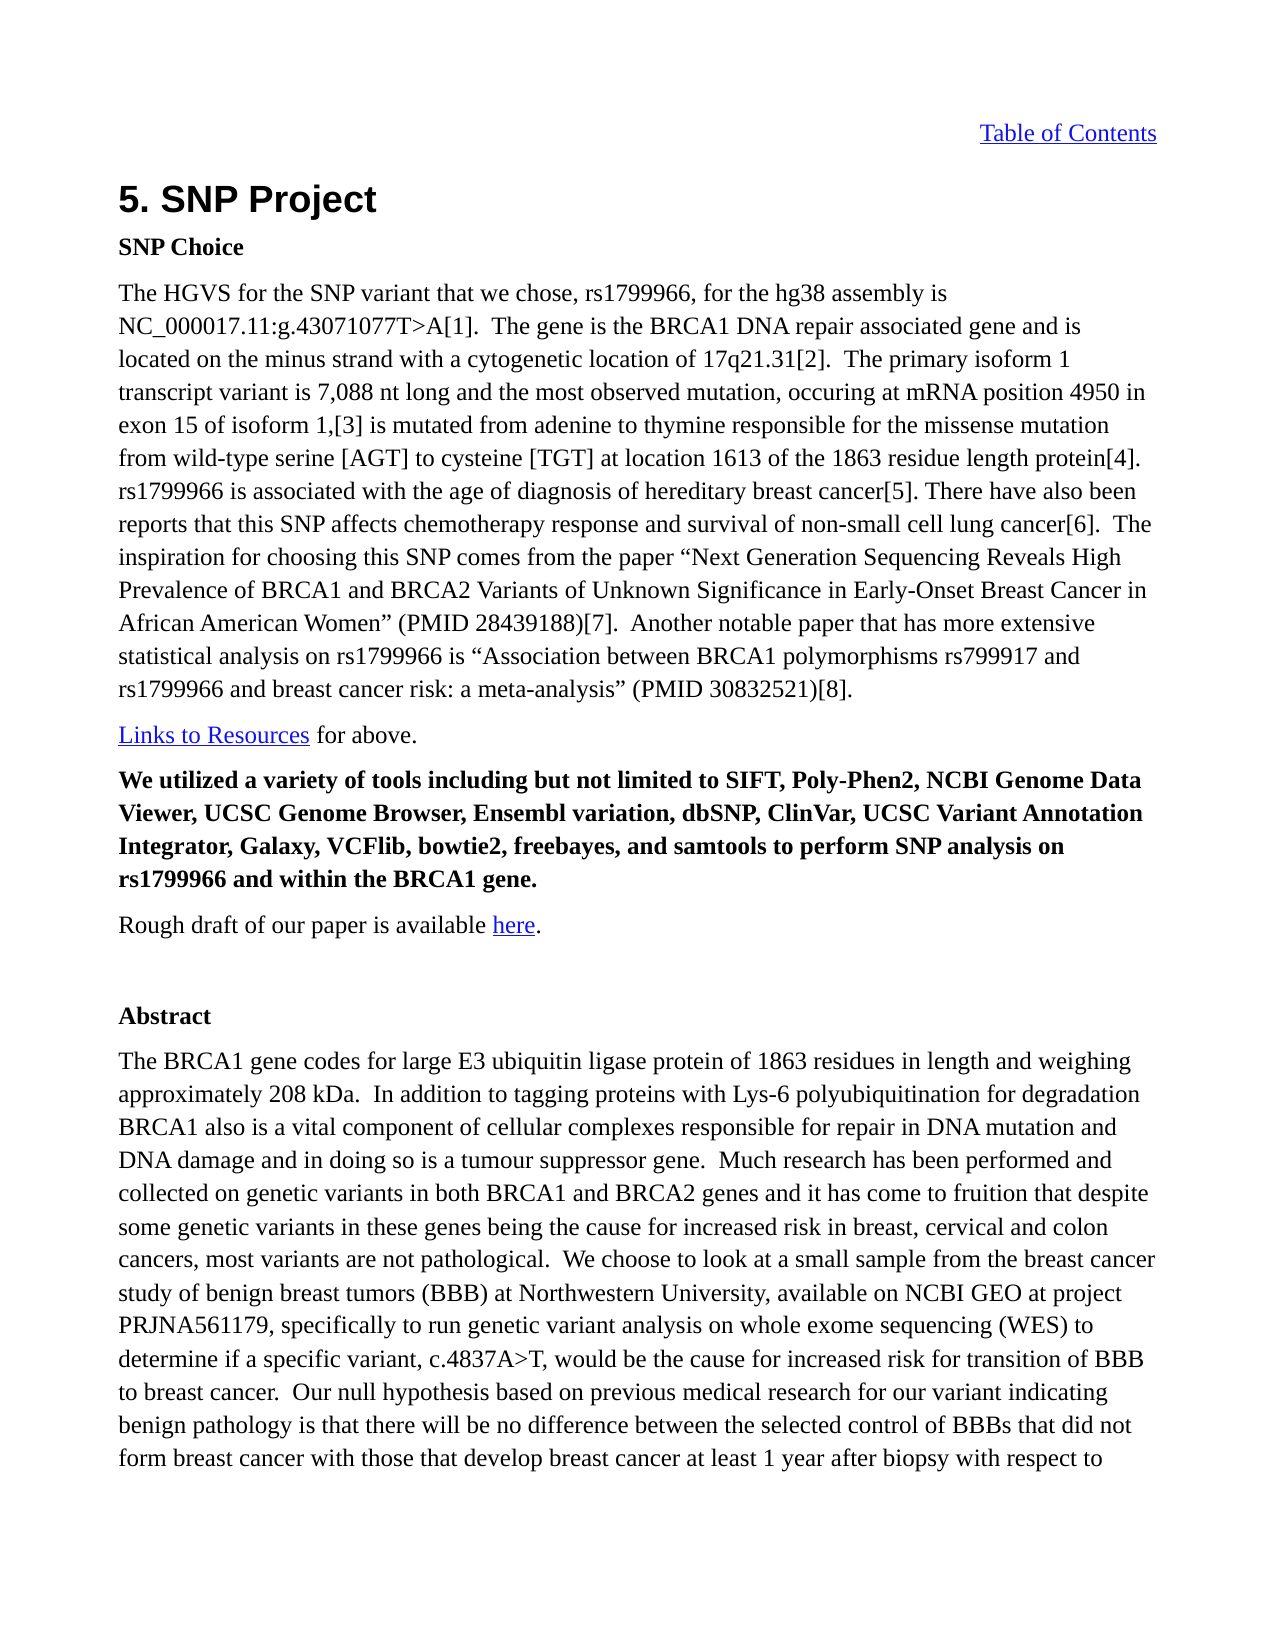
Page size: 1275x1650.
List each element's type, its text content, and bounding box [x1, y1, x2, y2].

text We utilized a variety of tools including but not limited to SIFT, Poly-Phen2, NCBI Genome Data Viewer, UCSC Genome Browser, Ensembl variation, dbSNP, ClinVar, UCSC Variant Annotation Integrator, Galaxy, VCFlib, bowtie2, freebayes, and samtools to perform SNP analysis on rs1799966 and within the BRCA1 gene. [118, 765, 1157, 893]
subtitle SNP Project [118, 176, 1157, 220]
text SNP Choice [118, 232, 1157, 261]
text Rough draft of our paper is available here. [118, 910, 1157, 939]
text Abstract [118, 1001, 1157, 1030]
text The BRCA1 gene codes for large E3 ubiquitin ligase protein of 1863 residues in length and weighing approximately 208 kDa. In addition to tagging proteins with Lys-6 polyubiquitination for degradation BRCA1 also is a vital component of cellular complexes responsible for repair in DNA mutation and DNA damage and in doing so is a tumour suppressor gene. Much research has been performed and collected on genetic variants in both BRCA1 and BRCA2 genes and it has come to fruition that despite some genetic variants in these genes being the cause for increased risk in breast, cervical and colon cancers, most variants are not pathological. We choose to look at a small sample from the breast cancer study of benign breast tumors (BBB) at Northwestern University, available on NCBI GEO at project PRJNA561179, specifically to run genetic variant analysis on whole exome sequencing (WES) to determine if a specific variant, c.4837A>T, would be the cause for increased risk for transition of BBB to breast cancer. Our null hypothesis based on previous medical research for our variant indicating benign pathology is that there will be no difference between the selected control of BBBs that did not form breast cancer with those that develop breast cancer at least 1 year after biopsy with respect to [118, 1046, 1157, 1471]
text The HGVS for the SNP variant that we chose, rs1799966, for the hg38 assembly is NC_000017.11:g.43071077T>A[1]. The gene is the BRCA1 DNA repair associated gene and is located on the minus strand with a cytogenetic location of 17q21.31[2]. The primary isoform 1 transcript variant is 7,088 nt long and the most observed mutation, occuring at mRNA position 4950 in exon 15 of isoform 1,[3] is mutated from adenine to thymine responsible for the missense mutation from wild-type serine [AGT] to cysteine [TGT] at location 1613 of the 1863 residue length protein[4]. rs1799966 is associated with the age of diagnosis of hereditary breast cancer[5]. There have also been reports that this SNP affects chemotherapy response and survival of non-small cell lung cancer[6]. The inspiration for choosing this SNP comes from the paper “Next Generation Sequencing Reveals High Prevalence of BRCA1 and BRCA2 Variants of Unknown Significance in Early-Onset Breast Cancer in African American Women” (PMID 28439188)[7]. Another notable paper that has more extensive statistical analysis on rs1799966 is “Association between BRCA1 polymorphisms rs799917 and rs1799966 and breast cancer risk: a meta-analysis” (PMID 30832521)[8]. [118, 278, 1157, 703]
text Links to Resources for above. [118, 720, 1157, 748]
